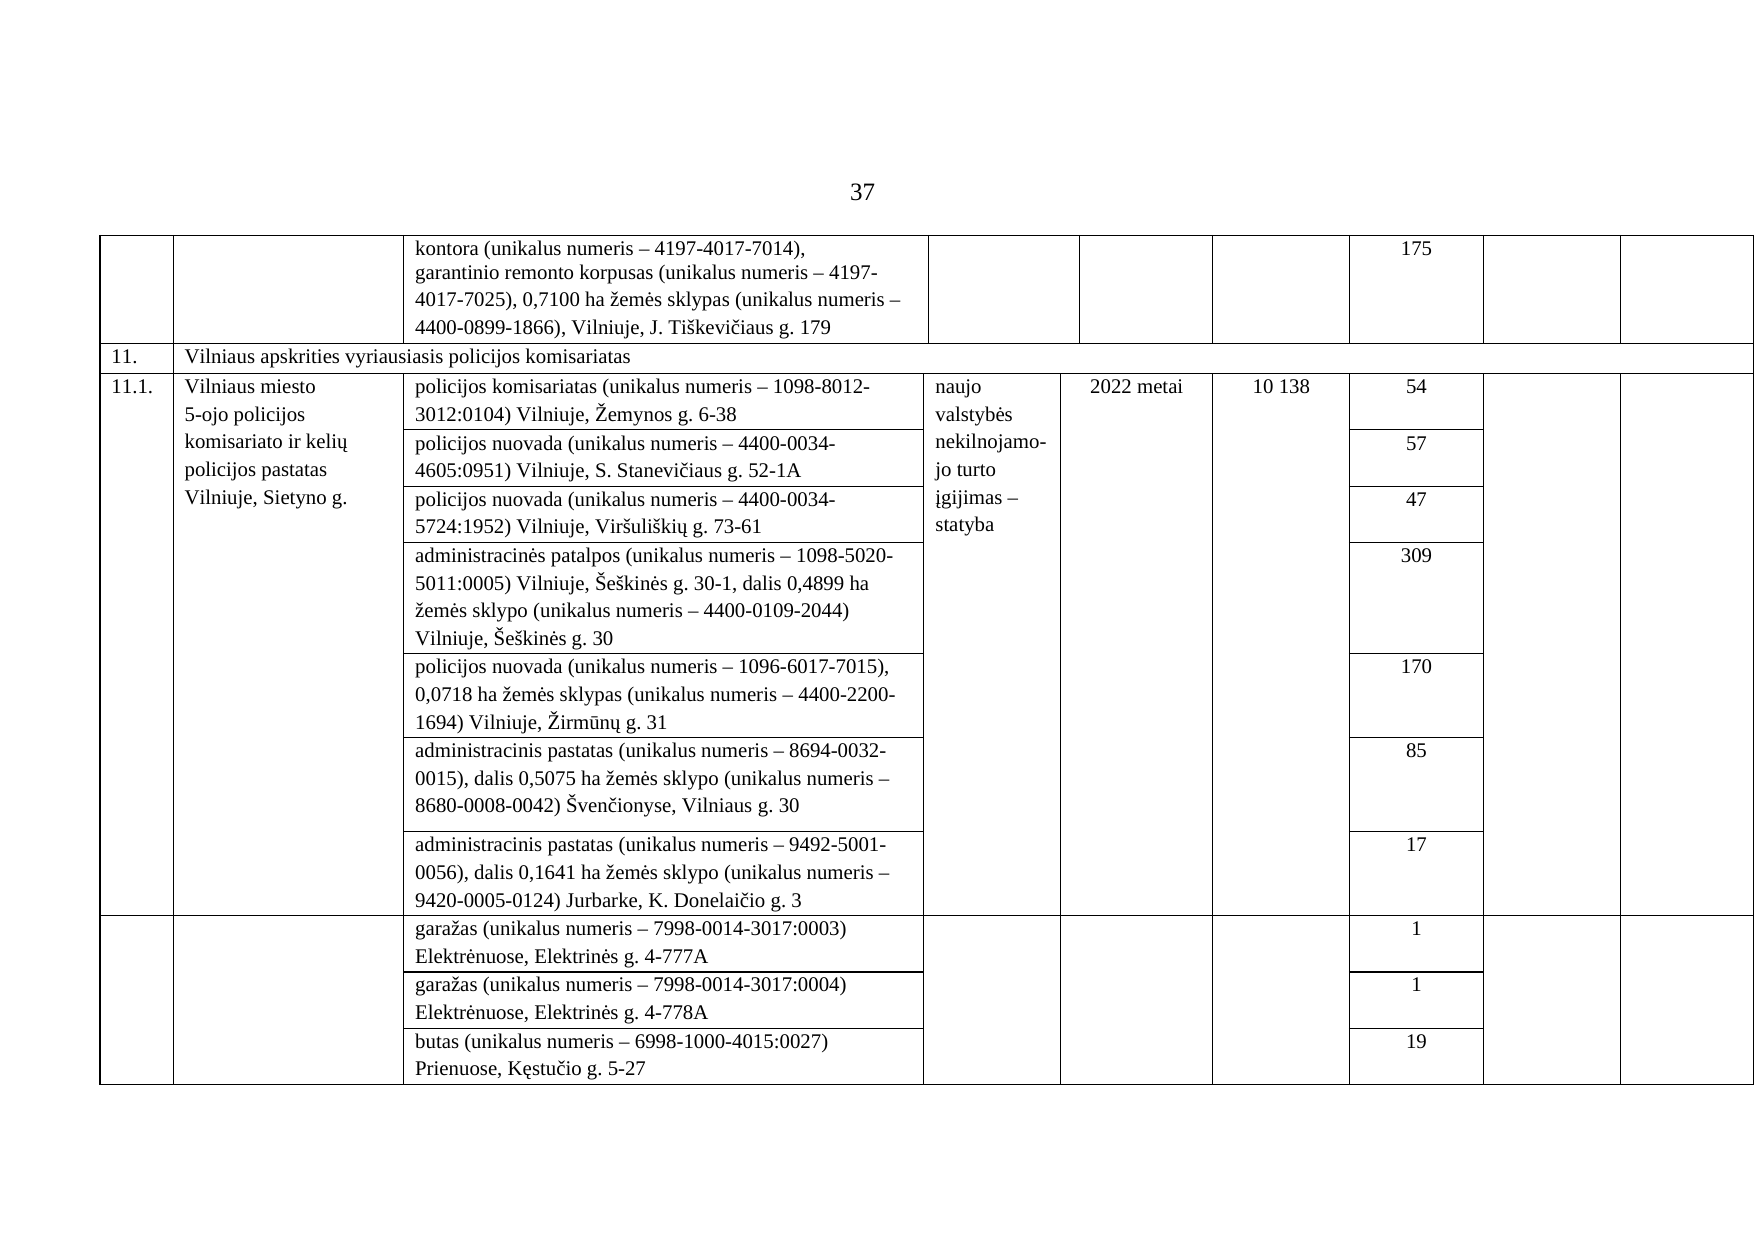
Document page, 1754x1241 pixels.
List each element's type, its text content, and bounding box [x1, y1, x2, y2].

table_cell kontora (unikalus numeris – 4197-4017-7014), garantinio remonto korpusas (unikalus numeris – 4197-4017-7025), 0,7100 ha žemės sklypas (unikalus numeris – 4400-0899-1866), Vilniuje, J. Tiškevičiaus g. 179 [404, 236, 928, 343]
table_cell [1621, 236, 1753, 343]
table_cell administracinis pastatas (unikalus numeris – 9492-5001-0056), dalis 0,1641 ha žemės sklypo (unikalus numeris – 9420-0005-0124) Jurbarke, K. Donelaičio g. 3 [404, 832, 923, 915]
table_cell 11.1. [101, 374, 173, 915]
table_cell [101, 236, 173, 343]
table_cell 54 [1350, 374, 1483, 429]
table_cell 175 [1350, 236, 1483, 343]
table_cell 85 [1350, 738, 1483, 831]
table_cell garažas (unikalus numeris – 7998-0014-3017:0004) Elektrėnuose, Elektrinės g. 4-778A [404, 973, 923, 1028]
table_cell [1213, 236, 1349, 343]
table_cell [1621, 374, 1753, 915]
table_cell policijos nuovada (unikalus numeris – 4400-0034-4605:0951) Vilniuje, S. Stanevičiaus g. 52-1A [404, 430, 923, 486]
table_cell 57 [1350, 430, 1483, 486]
table_cell garažas (unikalus numeris – 7998-0014-3017:0003) Elektrėnuose, Elektrinės g. 4-777A [404, 916, 923, 971]
table_cell butas (unikalus numeris – 6998-1000-4015:0027) Prienuose, Kęstučio g. 5-27 [404, 1029, 923, 1084]
table_cell 170 [1350, 654, 1483, 737]
table_cell 2022 metai [1061, 374, 1212, 915]
table_cell [1061, 916, 1212, 1084]
table_cell [174, 916, 403, 1084]
table_cell [929, 236, 1079, 343]
table_cell naujo valstybės nekilnojamo-jo turto įgijimas – statyba [924, 374, 1060, 915]
table_cell [1621, 916, 1753, 1084]
table_cell Vilniaus apskrities vyriausiasis policijos komisariatas [174, 344, 1753, 373]
table_cell [174, 236, 403, 343]
table_cell [1080, 236, 1212, 343]
table_cell [1484, 236, 1620, 343]
table_cell [1213, 916, 1349, 1084]
table_cell 17 [1350, 832, 1483, 915]
table_cell 11. [101, 344, 173, 373]
table_cell 309 [1350, 543, 1483, 653]
table_cell 10 138 [1213, 374, 1349, 915]
table_cell [1484, 916, 1620, 1084]
table_cell policijos nuovada (unikalus numeris – 4400-0034-5724:1952) Vilniuje, Viršuliškių g. 73-61 [404, 487, 923, 542]
table_cell 1 [1350, 973, 1483, 1028]
table_cell 47 [1350, 487, 1483, 542]
table_cell policijos komisariatas (unikalus numeris – 1098-8012-3012:0104) Vilniuje, Žemynos g. 6-38 [404, 374, 923, 429]
table_cell [924, 916, 1060, 1084]
table_cell Vilniaus miesto 5-ojo policijos komisariato ir kelių policijos pastatas Vilniuje, Sietyno g. [174, 374, 403, 915]
table_cell administracinis pastatas (unikalus numeris – 8694-0032-0015), dalis 0,5075 ha žemės sklypo (unikalus numeris – 8680-0008-0042) Švenčionyse, Vilniaus g. 30 [404, 738, 923, 831]
table_cell 19 [1350, 1029, 1483, 1084]
table_cell 1 [1350, 916, 1483, 971]
table_cell policijos nuovada (unikalus numeris – 1096-6017-7015), 0,0718 ha žemės sklypas (unikalus numeris – 4400-2200-1694) Vilniuje, Žirmūnų g. 31 [404, 654, 923, 737]
table_cell [101, 916, 173, 1084]
table_cell [1484, 374, 1620, 915]
table_cell administracinės patalpos (unikalus numeris – 1098-5020-5011:0005) Vilniuje, Šeškinės g. 30-1, dalis 0,4899 ha žemės sklypo (unikalus numeris – 4400-0109-2044) Vilniuje, Šeškinės g. 30 [404, 543, 923, 653]
